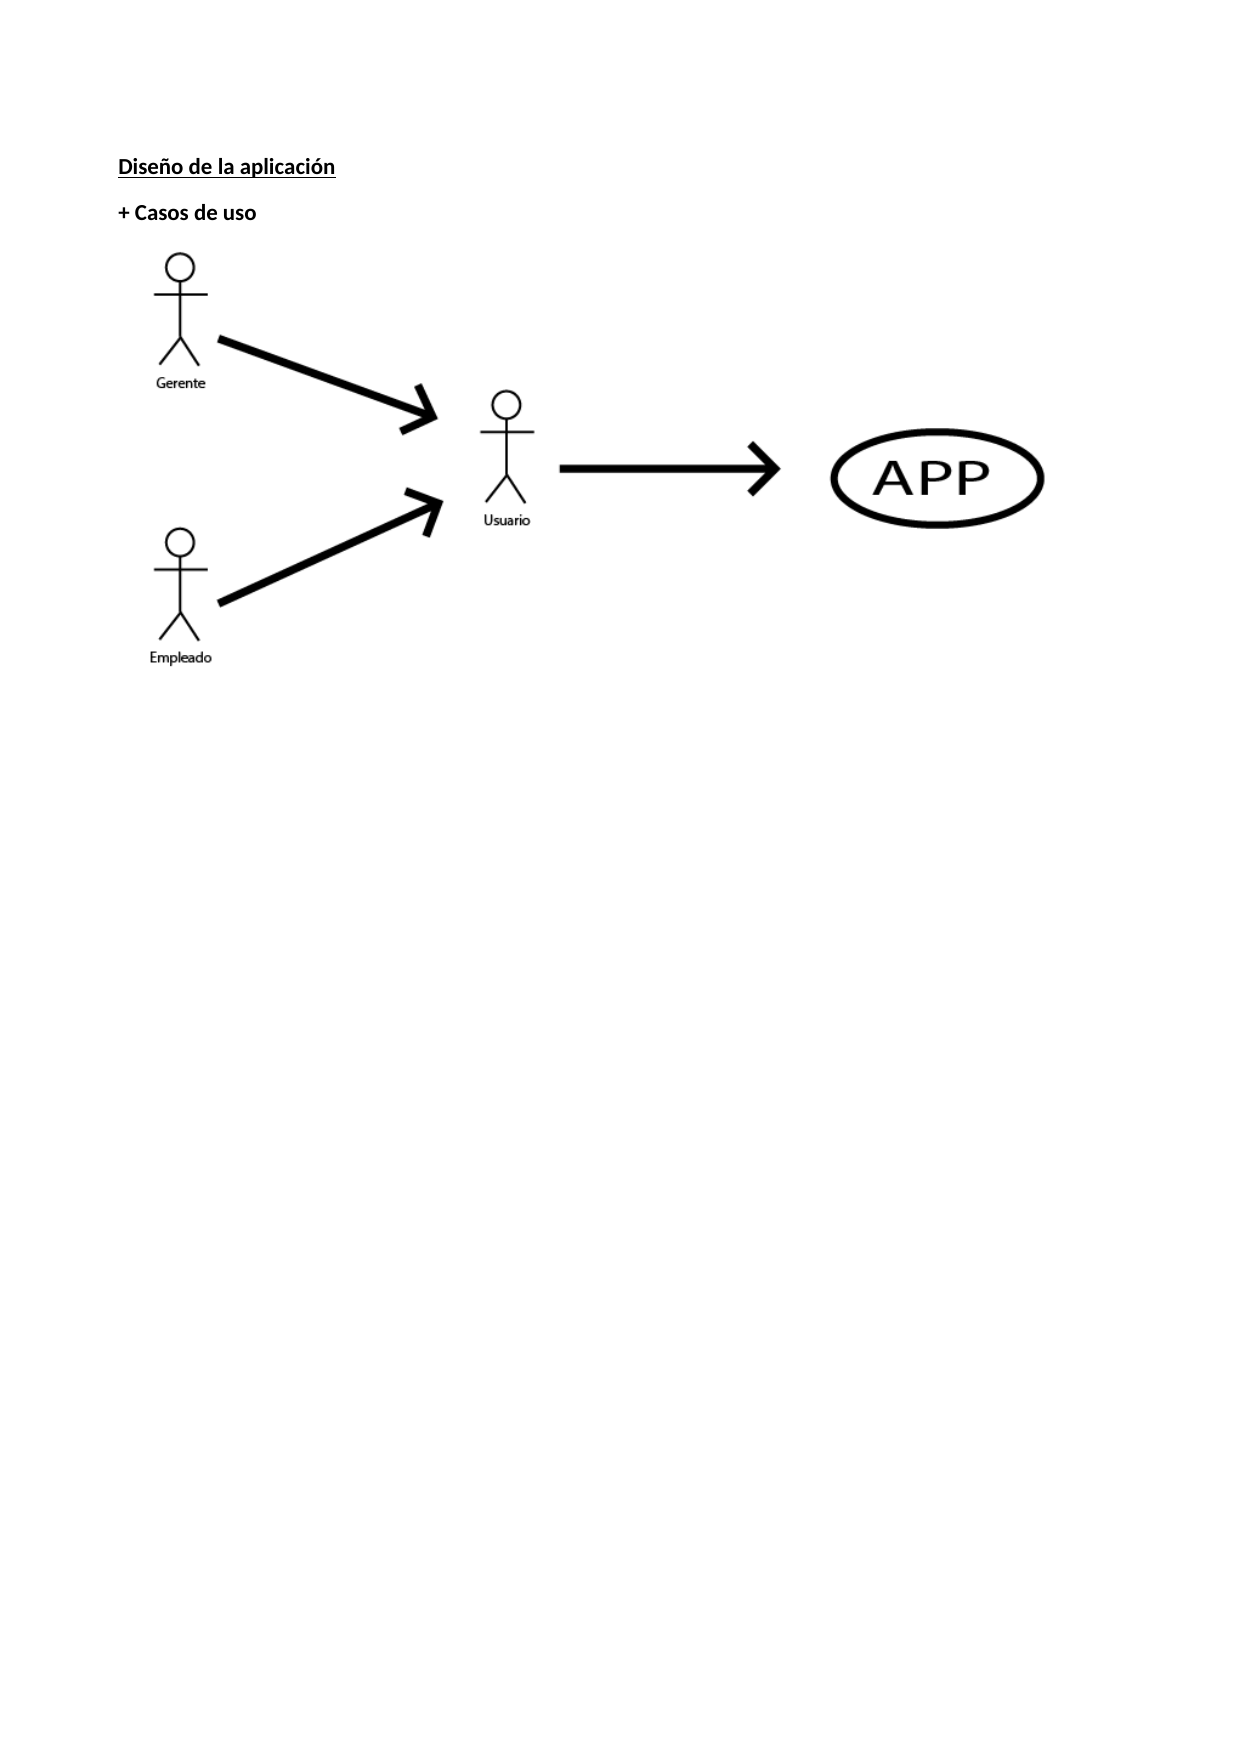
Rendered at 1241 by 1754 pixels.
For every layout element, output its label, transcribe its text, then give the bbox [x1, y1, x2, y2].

text Diseño de la aplicación [118, 152, 1122, 180]
text + Casos de uso [118, 198, 1122, 226]
